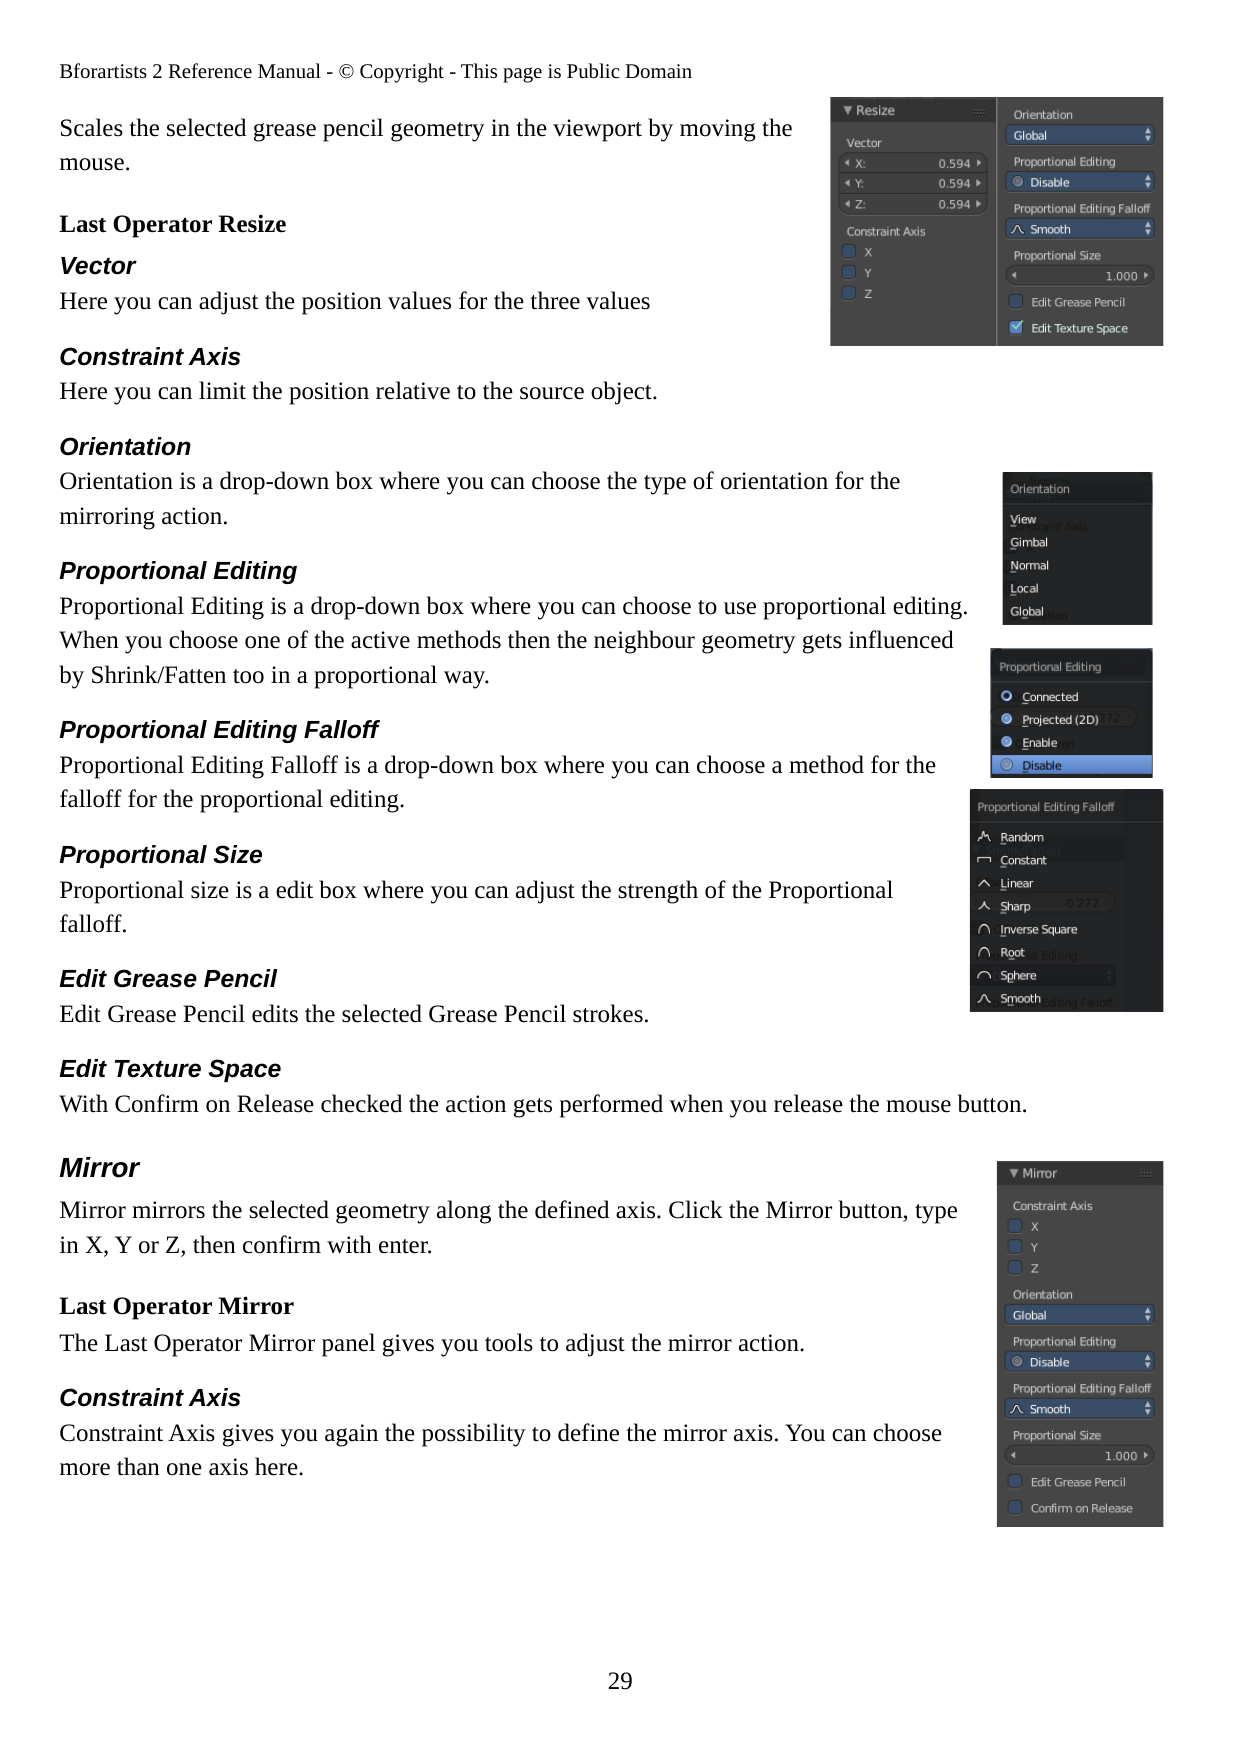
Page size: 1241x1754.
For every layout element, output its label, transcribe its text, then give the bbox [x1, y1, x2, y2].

subtitle [1164, 1383, 1181, 1412]
subtitle [1153, 556, 1181, 585]
subtitle [1164, 209, 1181, 237]
text Proportional Editing is a drop-down box where you can choose to use proportional editing. When you choose one of the active methods then the neighbour geometry gets influenced by Shrink/Fatten too in a proportional way. [59, 591, 1181, 689]
subtitle Proportional Editing Falloff [59, 715, 990, 744]
text Here you can adjust the position values for the three values [59, 286, 830, 315]
subtitle [1164, 251, 1181, 280]
text Here you can limit the position relative to the source object. [59, 376, 1181, 405]
subtitle Edit Texture Space [59, 1054, 1181, 1083]
subtitle Constraint Axis [59, 342, 1181, 370]
subtitle Last Operator Resize [59, 209, 830, 237]
text With Confirm on Release checked the action gets performed when you release the mouse button. [59, 1089, 1181, 1118]
subtitle [1164, 1291, 1181, 1320]
subtitle Constraint Axis [59, 1383, 996, 1412]
picture [990, 648, 1153, 778]
picture [996, 1161, 1164, 1527]
text Orientation is a drop-down box where you can choose the type of orientation for the mirroring action. [59, 466, 1181, 530]
subtitle Proportional Editing [59, 556, 1002, 585]
subtitle Mirror [59, 1151, 1181, 1183]
subtitle Last Operator Mirror [59, 1291, 996, 1320]
subtitle Proportional Size [59, 840, 969, 868]
text Constraint Axis gives you again the possibility to define the mirror axis. You can choose more than one axis here. [59, 1418, 996, 1481]
subtitle [1164, 840, 1181, 868]
picture [969, 789, 1164, 1012]
subtitle Vector [59, 251, 830, 280]
text Mirror mirrors the selected geometry along the defined axis. Click the Mirror button, type in X, Y or Z, then confirm with enter. [59, 1195, 996, 1258]
subtitle Orientation [59, 432, 1181, 460]
subtitle [1164, 964, 1181, 993]
text The Last Operator Mirror panel gives you tools to adjust the mirror action. [59, 1328, 996, 1357]
text Proportional Editing Falloff is a drop-down box where you can choose a method for the falloff for the proportional editing. [59, 750, 1181, 813]
subtitle [1153, 715, 1181, 744]
picture [1002, 472, 1153, 625]
subtitle Edit Grease Pencil [59, 964, 969, 993]
text Scales the selected grease pencil geometry in the viewport by moving the mouse. [59, 113, 830, 176]
picture [830, 97, 1164, 346]
text Proportional size is a edit box where you can adjust the strength of the Proportional falloff. [59, 875, 969, 938]
text Edit Grease Pencil edits the selected Grease Pencil strokes. [59, 999, 1181, 1028]
